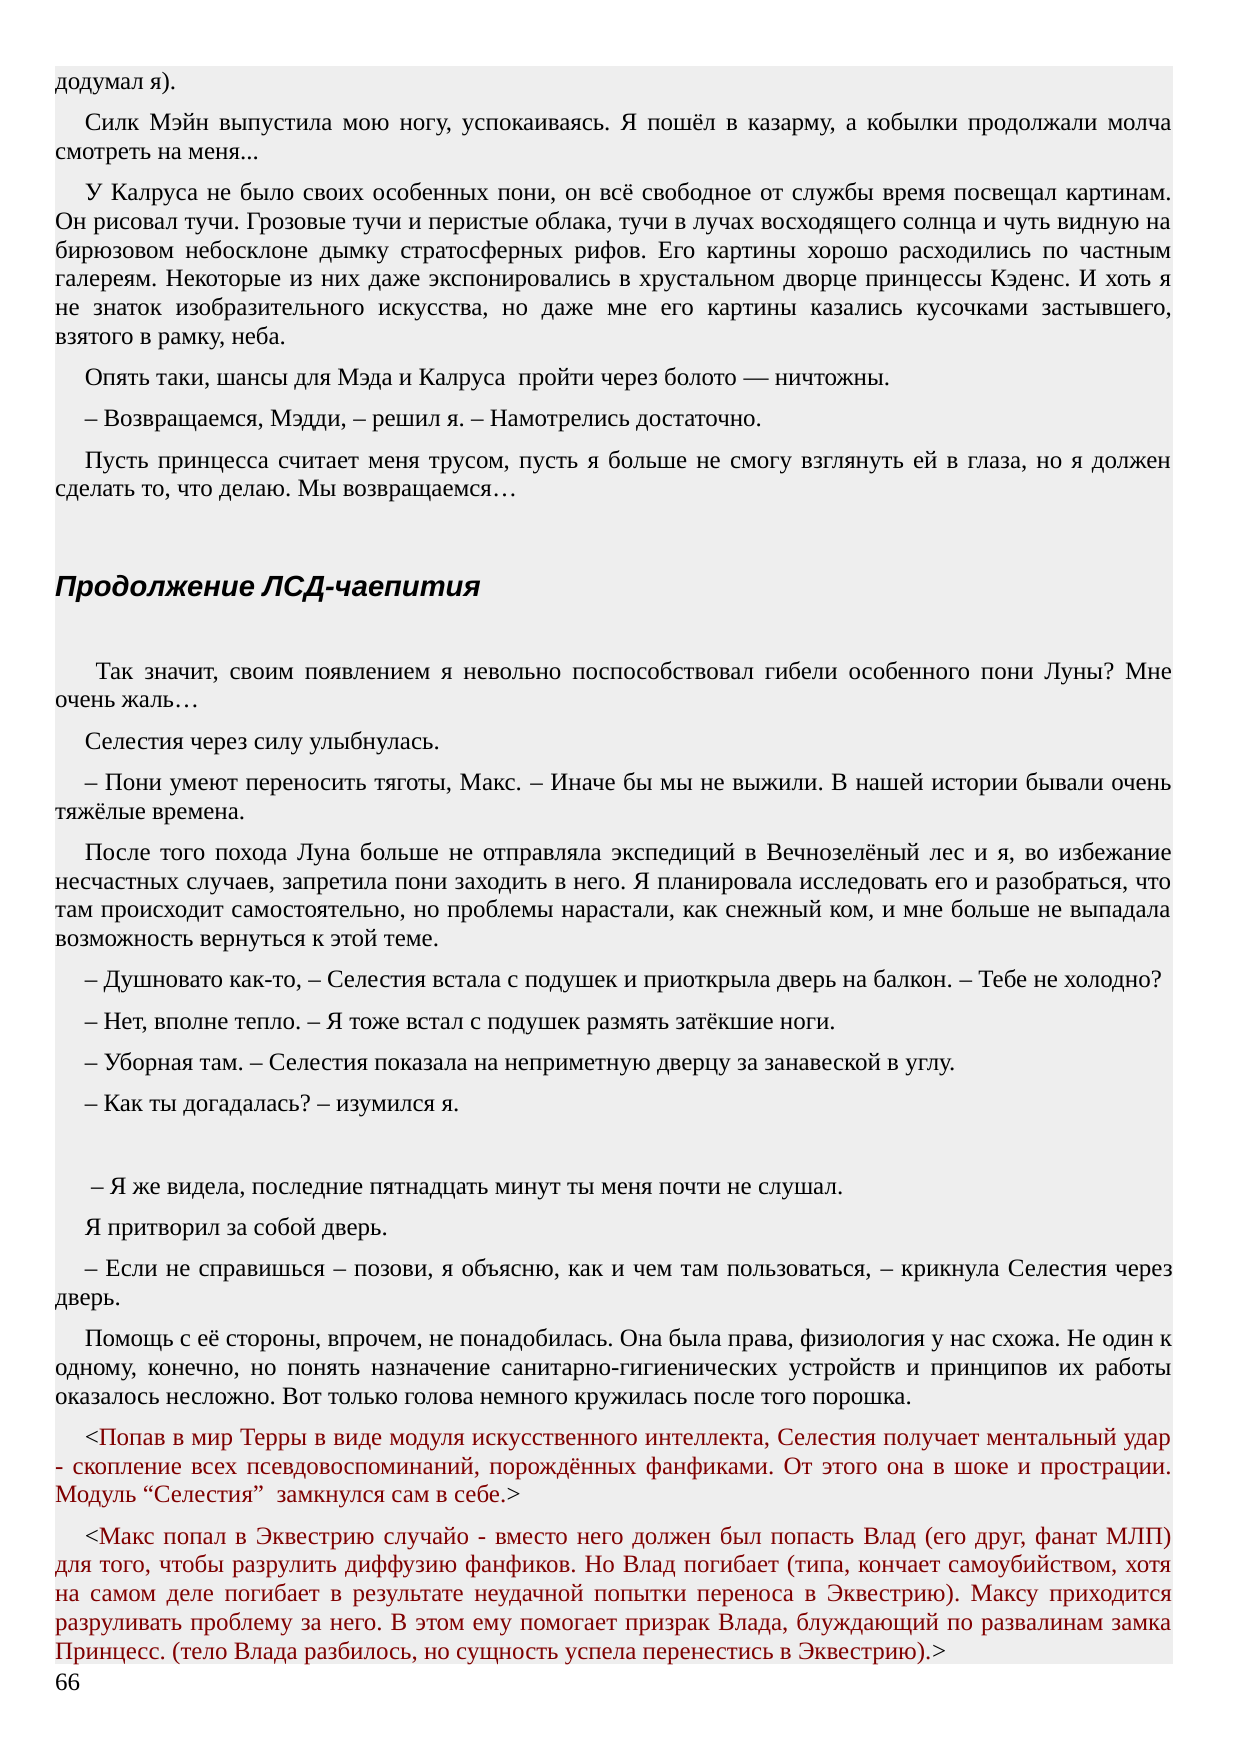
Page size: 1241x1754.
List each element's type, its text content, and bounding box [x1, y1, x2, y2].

text Помощь с её стороны, впрочем, не понадобилась. Она была права, физиология у нас схожа. Не один к одному, конечно, но понять назначение санитарно-гигиенических устройств и принципов их работы оказалось несложно. Вот только голова немного кружилась после того порошка. [55, 1323, 1173, 1409]
text – Как ты догадалась? – изумился я. [55, 1088, 1173, 1117]
text – Душновато как-то, – Селестия встала с подушек и приоткрыла дверь на балкон. – Тебе не холодно? [55, 964, 1173, 993]
text Опять таки, шансы для Мэда и Калруса пройти через болото — ничтожны. [55, 362, 1173, 391]
text Силк Мэйн выпустила мою ногу, успокаиваясь. Я пошёл в казарму, а кобылки продолжали молча смотреть на меня... [55, 107, 1173, 165]
text – Если не справишься – позови, я объясню, как и чем там пользоваться, – крикнула Селестия через дверь. [55, 1253, 1173, 1311]
text – Нет, вполне тепло. – Я тоже встал с подушек размять затёкшие ноги. [55, 1006, 1173, 1034]
text Я притворил за собой дверь. [55, 1212, 1173, 1241]
text – Уборная там. – Селестия показала на неприметную дверцу за занавеской в углу. [55, 1047, 1173, 1076]
text Селестия через силу улыбнулась. [55, 726, 1173, 754]
text – Возвращаемся, Мэдди, – решил я. – Намотрелись достаточно. [55, 403, 1173, 432]
text Так значит, своим появлением я невольно поспособствовал гибели особенного пони Луны? Мне очень жаль… [55, 656, 1173, 713]
text У Калруса не было своих особенных пони, он всё свободное от службы время посвещал картинам. Он рисовал тучи. Грозовые тучи и перистые облака, тучи в лучах восходящего солнца и чуть видную на бирюзовом небосклоне дымку стратосферных рифов. Его картины хорошо расходились по частным галереям. Некоторые из них даже экспонировались в хрустальном дворце принцессы Кэденс. И хоть я не знаток изобразительного искусства, но даже мне его картины казались кусочками застывшего, взятого в рамку, неба. [55, 177, 1173, 350]
text <Попав в мир Терры в виде модуля искусственного интеллекта, Селестия получает ментальный удар - скопление всех псевдовоспоминаний, порождённых фанфиками. От этого она в шоке и прострации. Модуль “Селестия” замкнулся сам в себе.> [55, 1422, 1173, 1508]
subtitle Продолжение ЛСД-чаепития [55, 568, 1173, 602]
text <Макс попал в Эквестрию случайо - вместо него должен был попасть Влад (его друг, фанат МЛП) для того, чтобы разрулить диффузию фанфиков. Но Влад погибает (типа, кончает самоубийством, хотя на самом деле погибает в результате неудачной попытки переноса в Эквестрию). Максу приходится разруливать проблему за него. В этом ему помогает призрак Влада, блуждающий по развалинам замка Принцесс. (тело Влада разбилось, но сущность успела перенестись в Эквестрию).> [55, 1521, 1173, 1664]
text – Пони умеют переносить тяготы, Макс. – Иначе бы мы не выжили. В нашей истории бывали очень тяжёлые времена. [55, 767, 1173, 824]
text После того похода Луна больше не отправляла экспедиций в Вечнозелёный лес и я, во избежание несчастных случаев, запретила пони заходить в него. Я планировала исследовать его и разобраться, что там происходит самостоятельно, но проблемы нарастали, как снежный ком, и мне больше не выпадала возможность вернуться к этой теме. [55, 837, 1173, 952]
text Пусть принцесса считает меня трусом, пусть я больше не смогу взглянуть ей в глаза, но я должен сделать то, что делаю. Мы возвращаемся… [55, 445, 1173, 502]
text – Я же видела, последние пятнадцать минут ты меня почти не слушал. [55, 1171, 1173, 1199]
text додумал я). [55, 66, 1173, 95]
